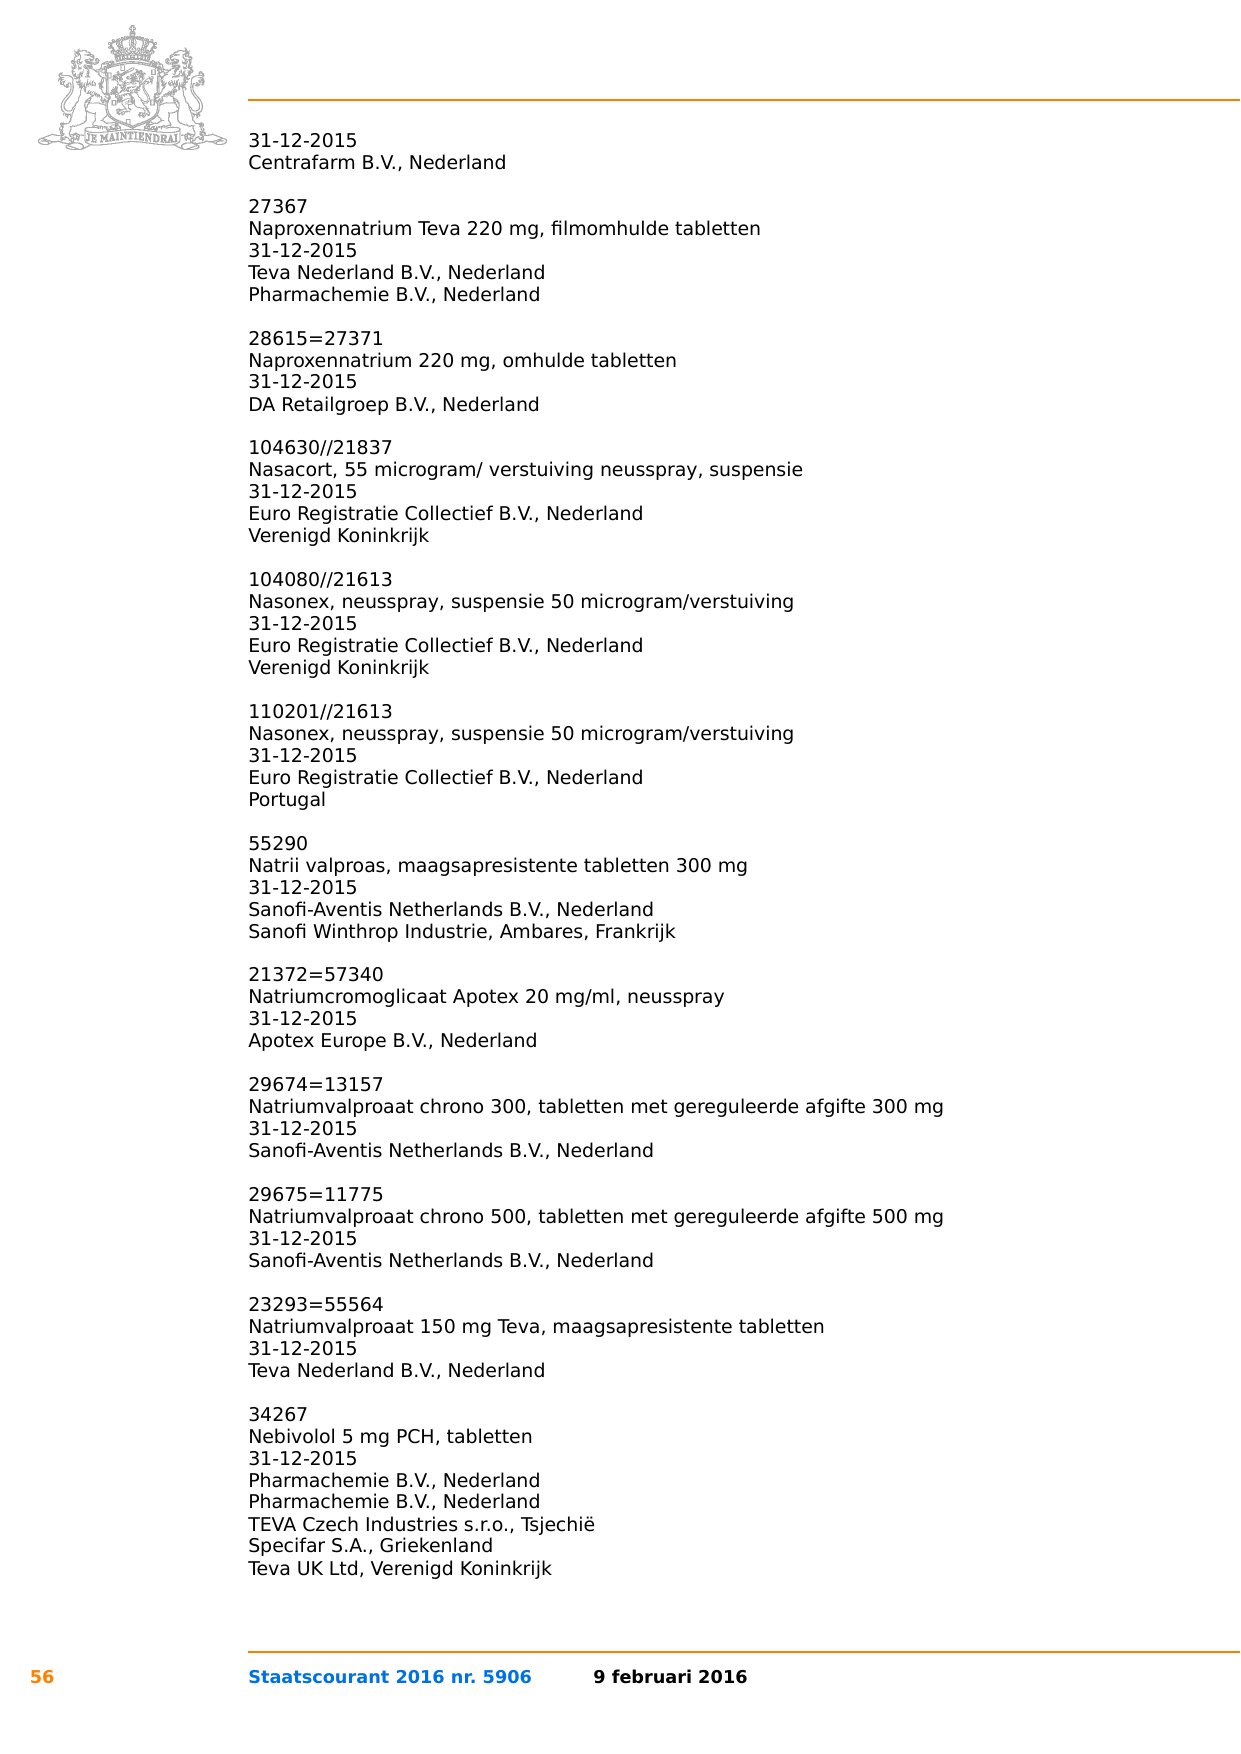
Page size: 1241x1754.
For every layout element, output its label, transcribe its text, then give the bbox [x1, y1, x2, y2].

text 23293=55564 [248, 1294, 1163, 1316]
text 31-12-2015 [248, 877, 1163, 898]
text Euro Registratie Collectief B.V., Nederland [248, 503, 1163, 525]
text 31-12-2015 [248, 745, 1163, 767]
text Verenigd Koninkrijk [248, 525, 1163, 547]
text 31-12-2015 [248, 371, 1163, 393]
text Naproxennatrium 220 mg, omhulde tabletten [248, 349, 1163, 371]
text 55290 [248, 833, 1163, 854]
text Sanofi-Aventis Netherlands B.V., Nederland [248, 1250, 1163, 1272]
text 21372=57340 [248, 964, 1163, 986]
text Natrii valproas, maagsapresistente tabletten 300 mg [248, 854, 1163, 877]
text 29675=11775 [248, 1184, 1163, 1206]
text 110201//21613 [248, 701, 1163, 723]
text Teva Nederland B.V., Nederland [248, 1360, 1163, 1382]
text Nasonex, neusspray, suspensie 50 microgram/verstuiving [248, 591, 1163, 613]
text Teva Nederland B.V., Nederland [248, 262, 1163, 284]
text Nasacort, 55 microgram/ verstuiving neusspray, suspensie [248, 459, 1163, 481]
text Natriumvalproaat 150 mg Teva, maagsapresistente tabletten [248, 1316, 1163, 1338]
text 31-12-2015 [248, 1338, 1163, 1360]
text Sanofi Winthrop Industrie, Ambares, Frankrijk [248, 921, 1163, 942]
text TEVA Czech Industries s.r.o., Tsjechië [248, 1513, 1163, 1535]
text 31-12-2015 [248, 1008, 1163, 1030]
text 27367 [248, 196, 1163, 218]
text Pharmachemie B.V., Nederland [248, 1491, 1163, 1513]
text Centrafarm B.V., Nederland [248, 152, 1163, 174]
text 31-12-2015 [248, 481, 1163, 503]
text 28615=27371 [248, 327, 1163, 349]
text Teva UK Ltd, Verenigd Koninkrijk [248, 1557, 1163, 1579]
text 104080//21613 [248, 569, 1163, 591]
text Portugal [248, 789, 1163, 811]
text Natriumvalproaat chrono 300, tabletten met gereguleerde afgifte 300 mg [248, 1096, 1163, 1118]
text 31-12-2015 [248, 613, 1163, 635]
text Pharmachemie B.V., Nederland [248, 284, 1163, 306]
text 104630//21837 [248, 437, 1163, 459]
text Naproxennatrium Teva 220 mg, filmomhulde tabletten [248, 218, 1163, 240]
text Sanofi-Aventis Netherlands B.V., Nederland [248, 1140, 1163, 1162]
text 31-12-2015 [248, 1447, 1163, 1469]
text 31-12-2015 [248, 240, 1163, 262]
text Sanofi-Aventis Netherlands B.V., Nederland [248, 898, 1163, 921]
text Pharmachemie B.V., Nederland [248, 1469, 1163, 1491]
text 29674=13157 [248, 1074, 1163, 1096]
text Natriumvalproaat chrono 500, tabletten met gereguleerde afgifte 500 mg [248, 1206, 1163, 1228]
text 34267 [248, 1403, 1163, 1426]
text Specifar S.A., Griekenland [248, 1535, 1163, 1557]
text 31-12-2015 [248, 1118, 1163, 1140]
text Verenigd Koninkrijk [248, 657, 1163, 679]
text Euro Registratie Collectief B.V., Nederland [248, 635, 1163, 657]
text Apotex Europe B.V., Nederland [248, 1030, 1163, 1052]
text Nebivolol 5 mg PCH, tabletten [248, 1426, 1163, 1447]
picture [38, 25, 227, 150]
text DA Retailgroep B.V., Nederland [248, 393, 1163, 415]
text 31-12-2015 [248, 130, 1163, 152]
text 31-12-2015 [248, 1228, 1163, 1250]
text Natriumcromoglicaat Apotex 20 mg/ml, neusspray [248, 986, 1163, 1008]
text Nasonex, neusspray, suspensie 50 microgram/verstuiving [248, 723, 1163, 745]
text Euro Registratie Collectief B.V., Nederland [248, 767, 1163, 789]
